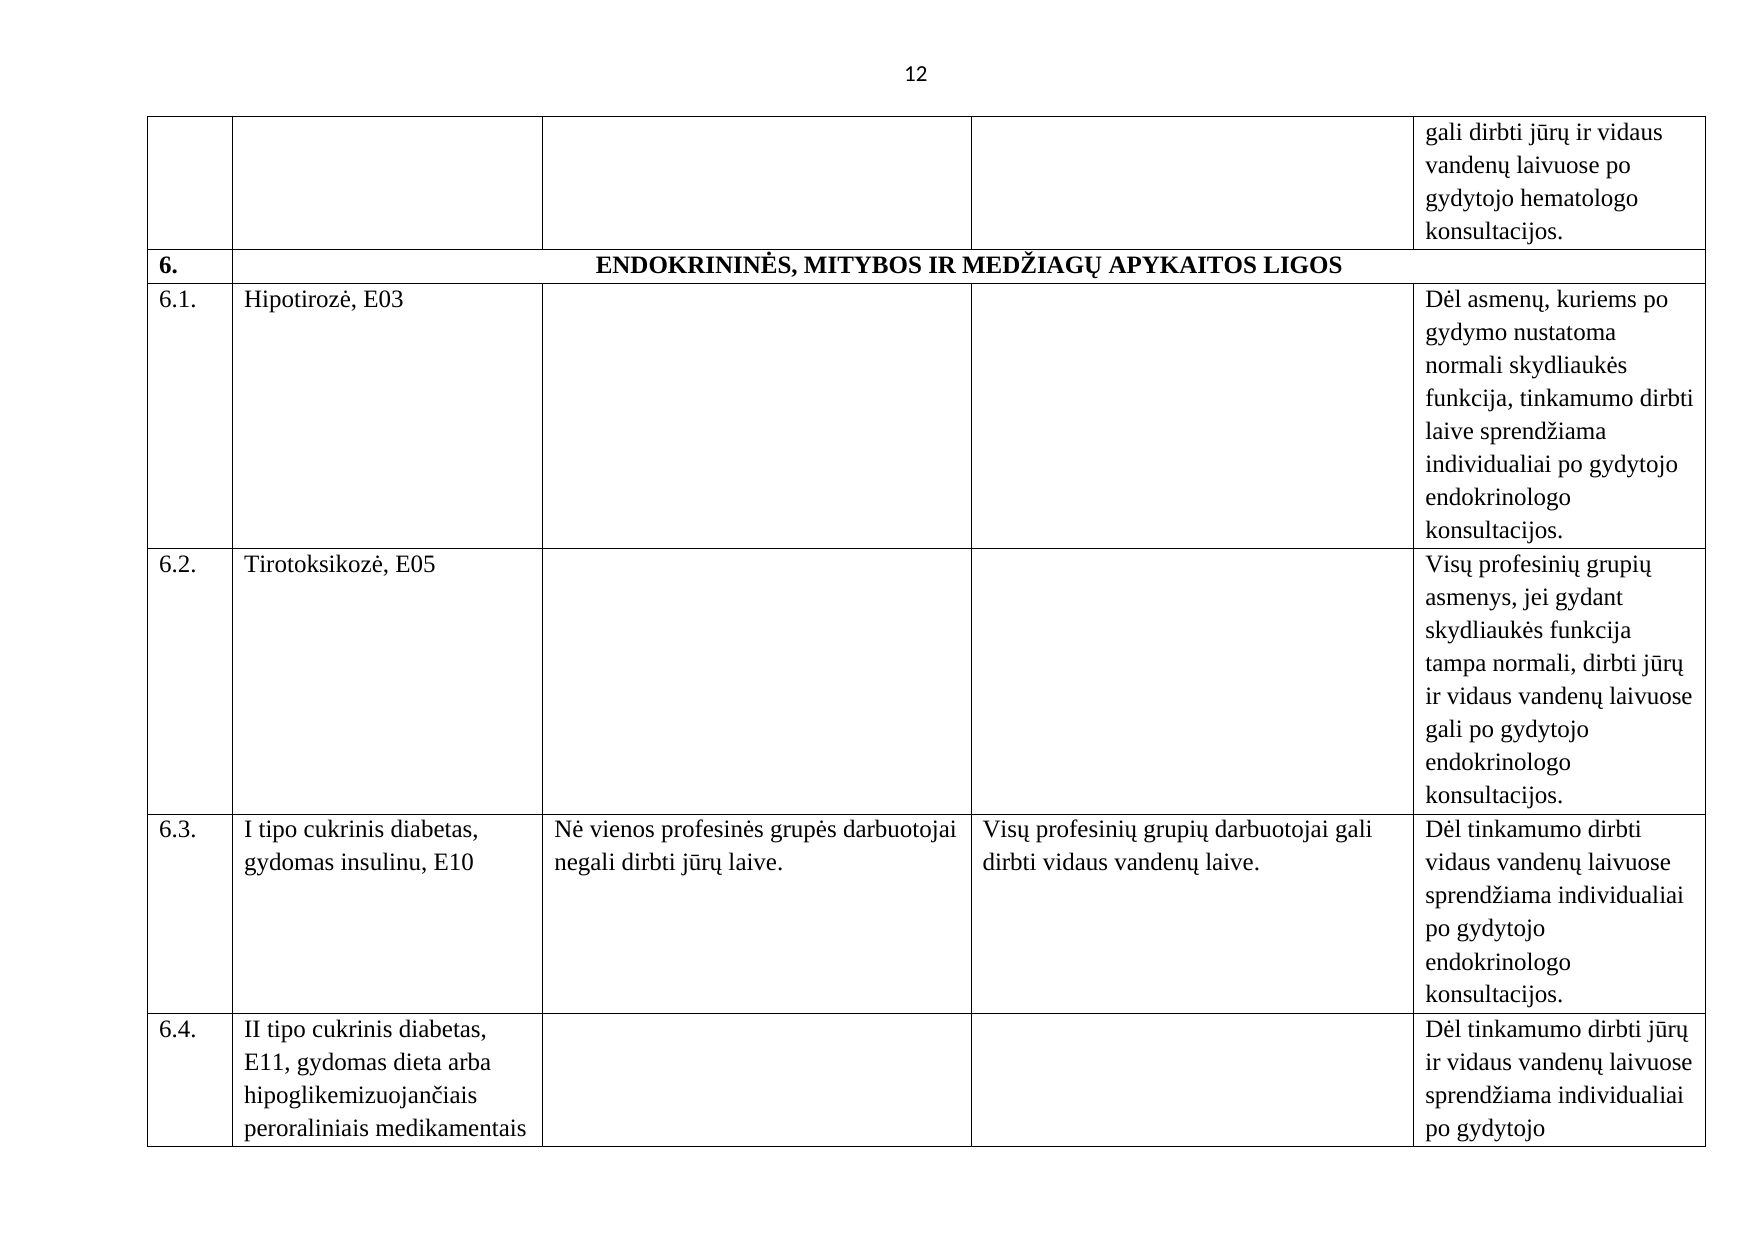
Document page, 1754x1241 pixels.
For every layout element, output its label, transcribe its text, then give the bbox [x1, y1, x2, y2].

table_cell [972, 1014, 1413, 1146]
table_cell Visų profesinių grupių darbuotojai gali dirbti vidaus vandenų laive. [972, 815, 1413, 1013]
table_cell Dėl tinkamumo dirbti jūrų ir vidaus vandenų laivuose sprendžiama individualiai po gydytojo [1414, 1014, 1705, 1146]
table_cell II tipo cukrinis diabetas, E11, gydomas dieta arba hipoglikemizuojančiais peroraliniais medikamentais [233, 1014, 542, 1146]
table_cell [543, 1014, 971, 1146]
table_cell 6.3. [148, 815, 232, 1013]
table_cell 6.2. [148, 549, 232, 813]
table_cell I tipo cukrinis diabetas, gydomas insulinu, E10 [233, 815, 542, 1013]
table_cell 6.1. [148, 284, 232, 548]
table_cell [543, 117, 971, 249]
table_cell [233, 117, 542, 249]
table_cell 6. [148, 250, 232, 283]
table_cell gali dirbti jūrų ir vidaus vandenų laivuose po gydytojo hematologo konsultacijos. [1414, 117, 1705, 249]
table_cell [148, 117, 232, 249]
table_cell 6.4. [148, 1014, 232, 1146]
table_cell Tirotoksikozė, E05 [233, 549, 542, 813]
table_cell Visų profesinių grupių asmenys, jei gydant skydliaukės funkcija tampa normali, dirbti jūrų ir vidaus vandenų laivuose gali po gydytojo endokrinologo konsultacijos. [1414, 549, 1705, 813]
table_cell Dėl asmenų, kuriems po gydymo nustatoma normali skydliaukės funkcija, tinkamumo dirbti laive sprendžiama individualiai po gydytojo endokrinologo konsultacijos. [1414, 284, 1705, 548]
table_cell Hipotirozė, E03 [233, 284, 542, 548]
table_cell Nė vienos profesinės grupės darbuotojai negali dirbti jūrų laive. [543, 815, 971, 1013]
table_cell [972, 117, 1413, 249]
table_cell [543, 284, 971, 548]
table_cell [972, 284, 1413, 548]
table_cell ENDOKRININĖS, MITYBOS IR MEDŽIAGŲ APYKAITOS LIGOS [233, 250, 1705, 283]
table_cell [543, 549, 971, 813]
table_cell [972, 549, 1413, 813]
table_cell Dėl tinkamumo dirbti vidaus vandenų laivuose sprendžiama individualiai po gydytojo endokrinologo konsultacijos. [1414, 815, 1705, 1013]
